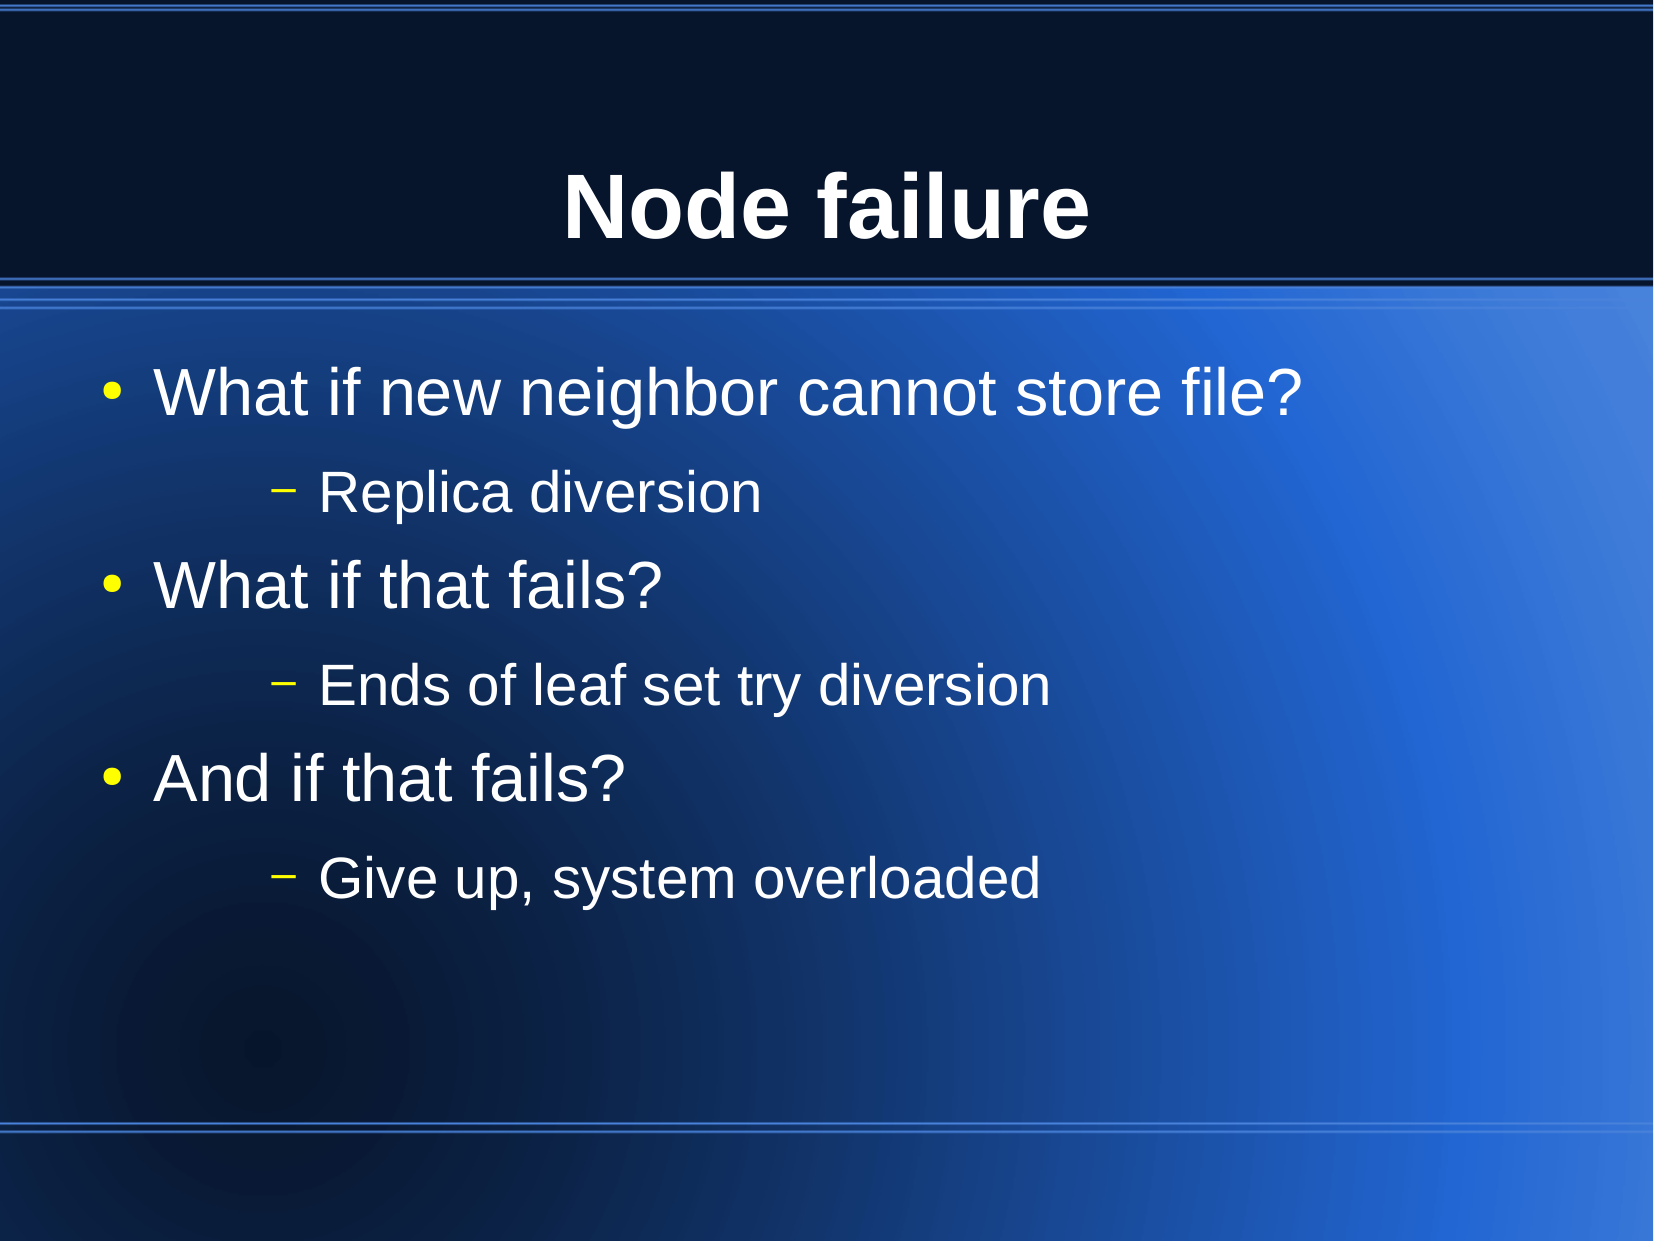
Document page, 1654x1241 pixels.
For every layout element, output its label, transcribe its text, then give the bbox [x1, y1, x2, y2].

list What if new neighbor cannot store file? Replica diversion What if that fails? Ends of leaf set try diversion And if that fails? Give up, system overloaded [82, 355, 1571, 1058]
picture [0, 0, 1654, 1241]
title Node failure [121, 102, 1533, 311]
